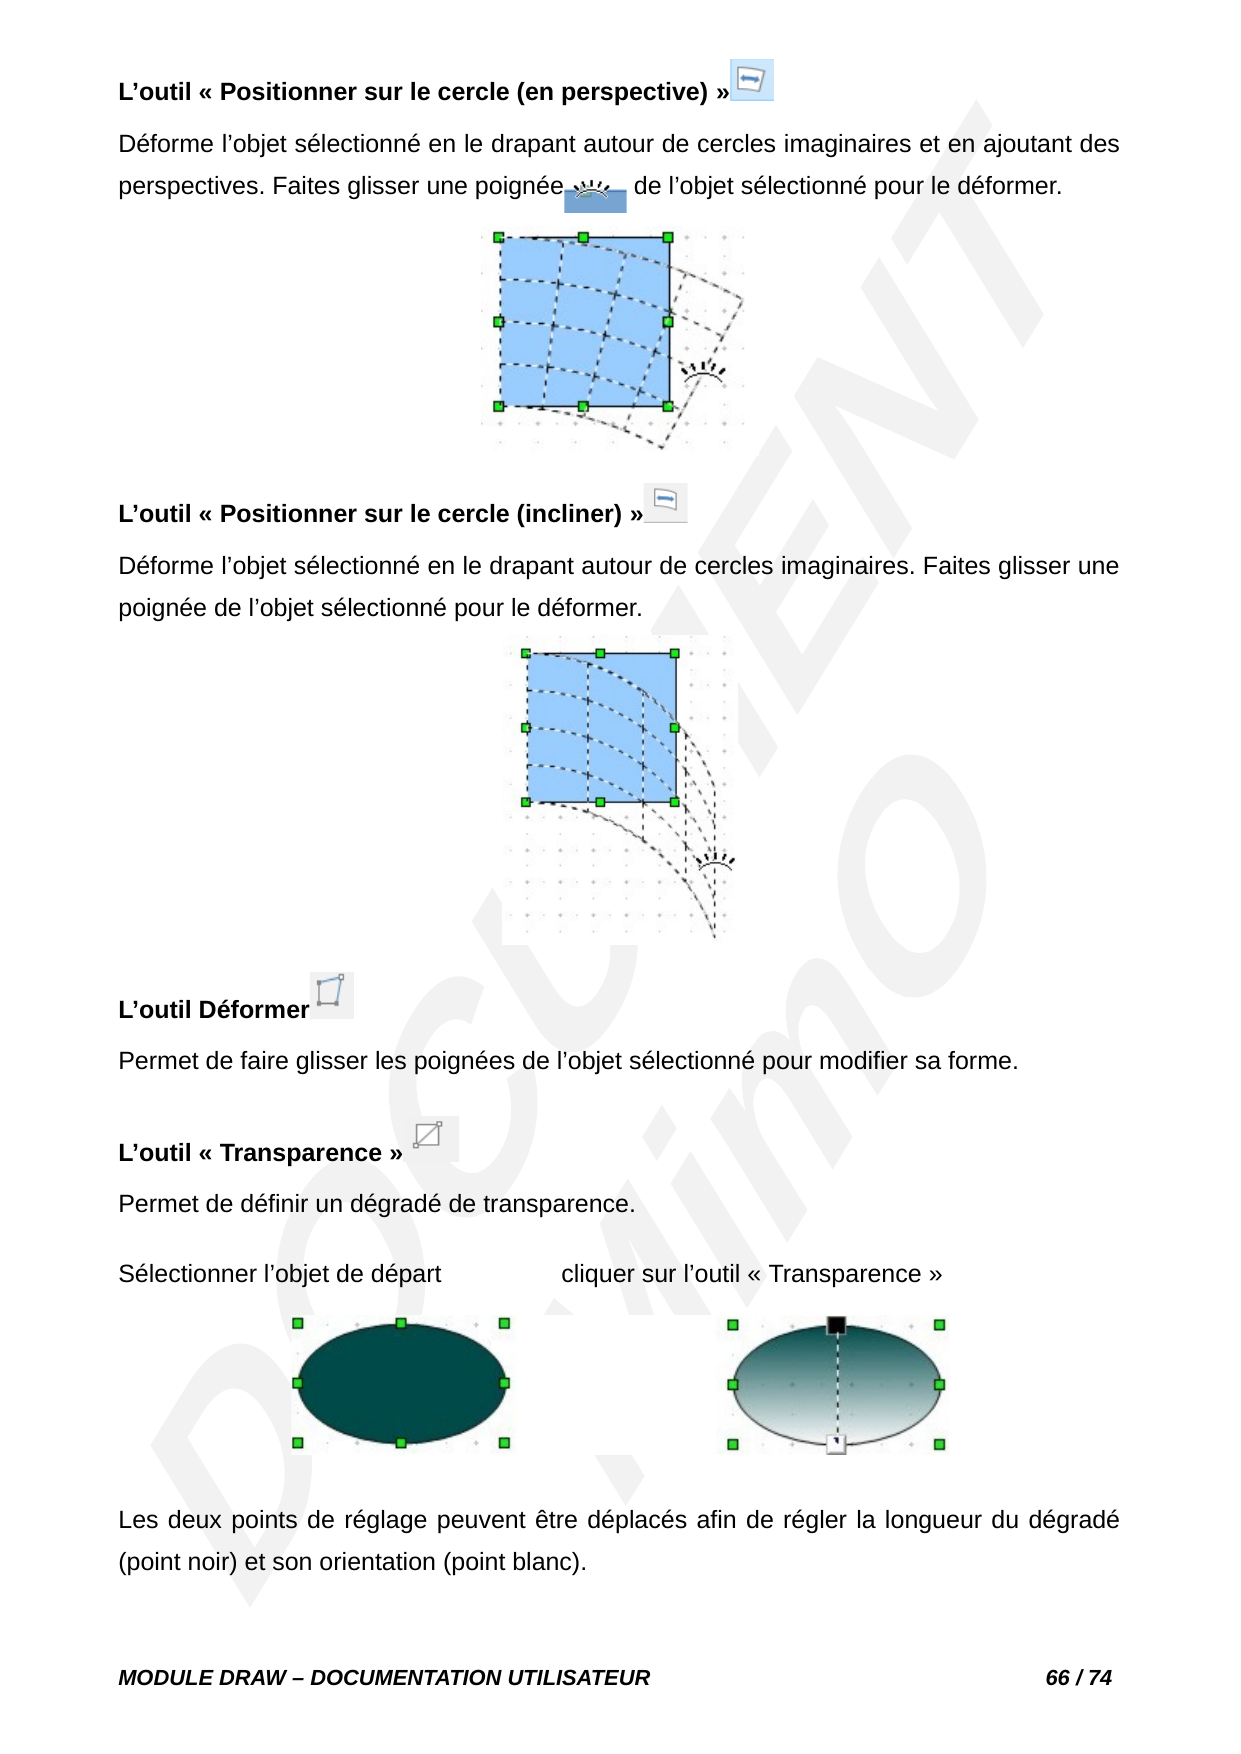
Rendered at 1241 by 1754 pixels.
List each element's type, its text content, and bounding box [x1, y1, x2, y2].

text L’outil « Transparence » [118, 1117, 1122, 1166]
text Les deux points de réglage peuvent être déplacés afin de régler la longueur du dégradé (point noir) et son orientation (point blanc). [118, 1506, 1122, 1576]
text L’outil Déformer [118, 972, 1122, 1023]
text Déforme l’objet sélectionné en le drapant autour de cercles imaginaires. Faites glisser une poignée de l’objet sélectionné pour le déformer. [118, 552, 1122, 621]
text Permet de faire glisser les poignées de l’objet sélectionné pour modifier sa forme. [118, 1047, 1122, 1075]
text Sélectionner l’objet de départ cliquer sur l’outil « Transparence » [118, 1260, 1122, 1288]
text L’outil « Positionner sur le cercle (incliner) » [118, 484, 1122, 528]
picture [564, 176, 627, 213]
picture [309, 972, 354, 1019]
picture [481, 226, 760, 456]
text Déforme l’objet sélectionné en le drapant autour de cercles imaginaires et en ajoutant des perspectives. Faites glisser une poignée de l’objet sélectionné pour le déformer. [118, 129, 1122, 212]
text Permet de définir un dégradé de transparence. [118, 1190, 1122, 1218]
picture [643, 483, 688, 523]
picture [403, 1116, 460, 1162]
picture [729, 59, 774, 101]
text L’outil « Positionner sur le cercle (en perspective) » [118, 59, 1122, 106]
picture [502, 635, 739, 945]
picture [291, 1315, 949, 1455]
